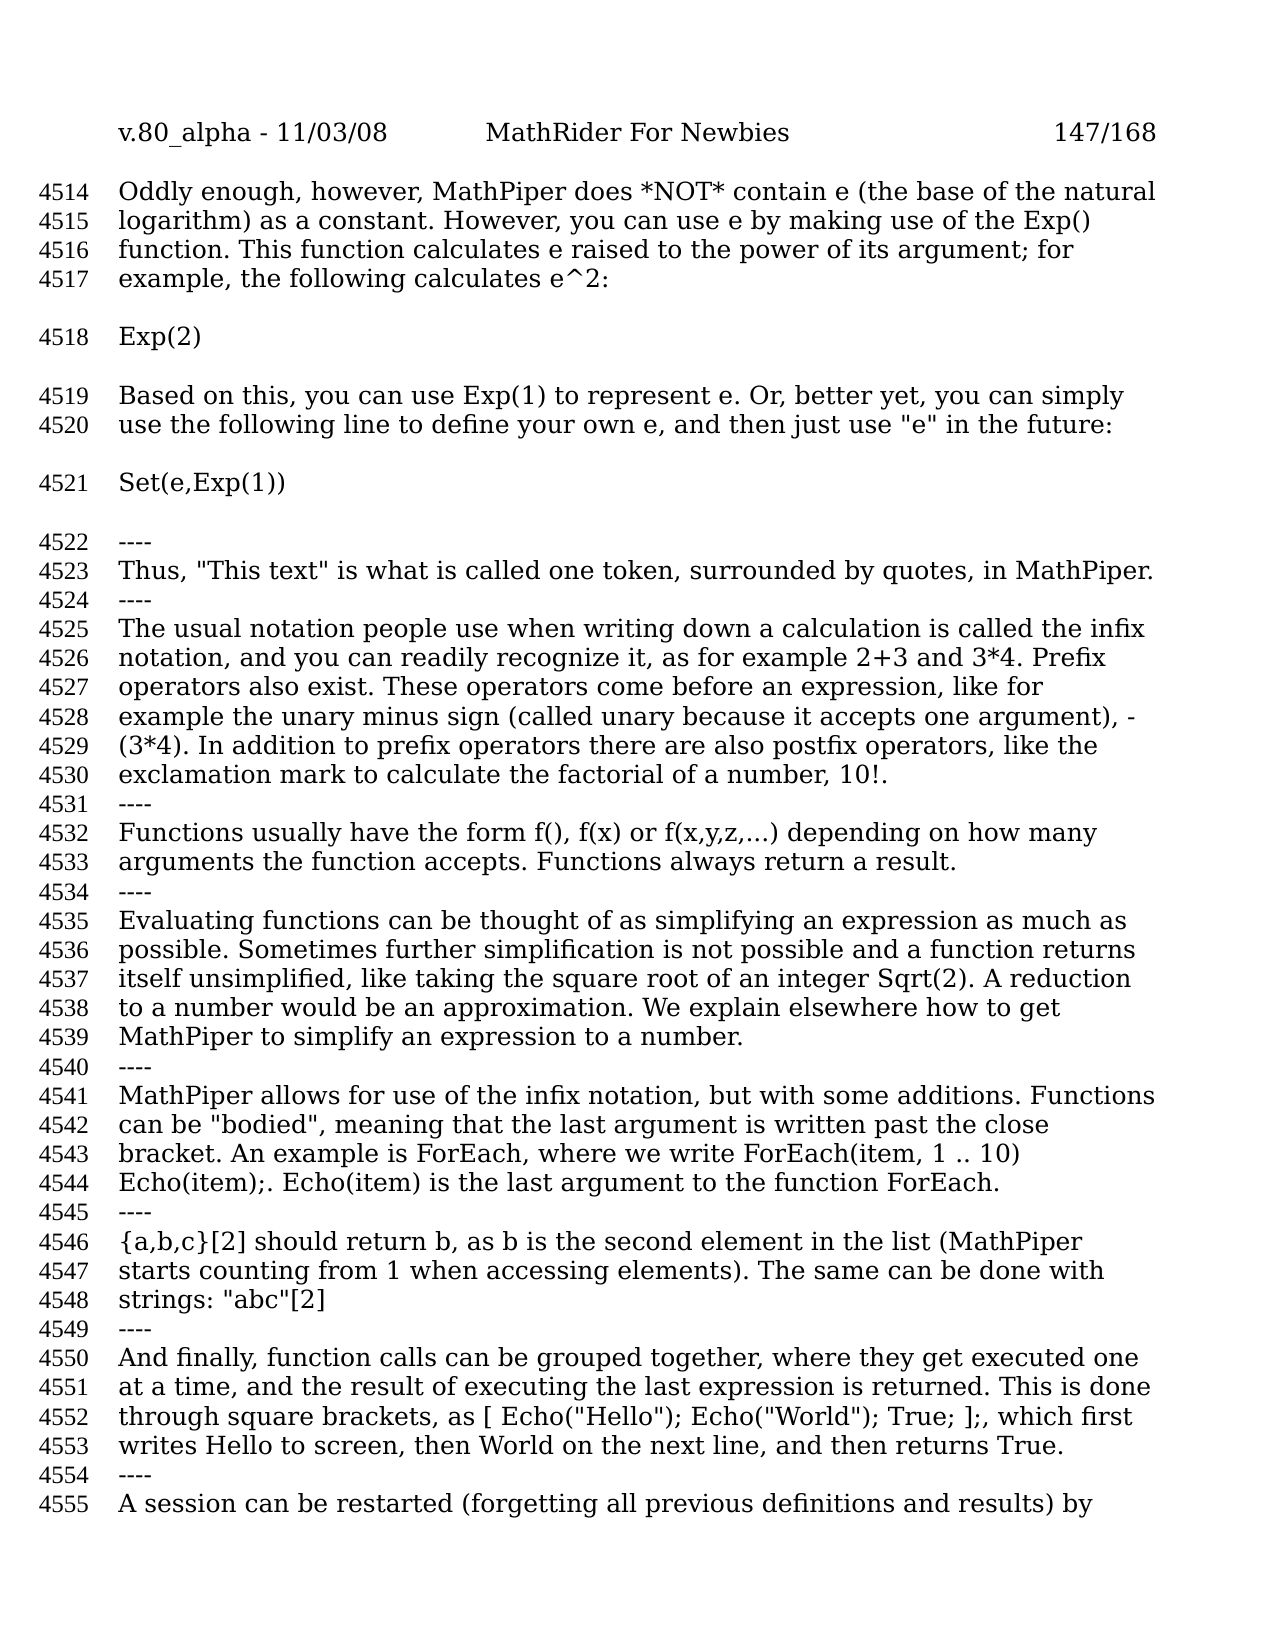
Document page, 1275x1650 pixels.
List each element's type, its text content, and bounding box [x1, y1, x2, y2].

text The usual notation people use when writing down a calculation is called the infix notation, and you can readily recognize it, as for example 2+3 and 3*4. Prefix operators also exist. These operators come before an expression, like for example the unary minus sign (called unary because it accepts one argument), -(3*4). In addition to prefix operators there are also postfix operators, like the exclamation mark to calculate the factorial of a number, 10!. [118, 614, 1157, 789]
text ---- [118, 789, 1157, 818]
text ---- [118, 1052, 1157, 1081]
text ---- [118, 1460, 1157, 1489]
text ---- [118, 877, 1157, 906]
text Evaluating functions can be thought of as simplifying an expression as much as possible. Sometimes further simplification is not possible and a function returns itself unsimplified, like taking the square root of an integer Sqrt(2). A reduction to a number would be an approximation. We explain elsewhere how to get MathPiper to simplify an expression to a number. [118, 906, 1157, 1052]
text Set(e,Exp(1)) [118, 468, 1157, 498]
text ---- [118, 1198, 1157, 1227]
text Based on this, you can use Exp(1) to represent e. Or, better yet, you can simply use the following line to define your own e, and then just use "e" in the future: [118, 381, 1157, 439]
text ---- [118, 1314, 1157, 1343]
text ---- [118, 527, 1157, 556]
text And finally, function calls can be grouped together, where they get executed one at a time, and the result of executing the last expression is returned. This is done through square brackets, as [ Echo("Hello"); Echo("World"); True; ];, which first writes Hello to screen, then World on the next line, and then returns True. [118, 1343, 1157, 1460]
text Thus, "This text" is what is called one token, surrounded by quotes, in MathPiper. [118, 556, 1157, 585]
text Functions usually have the form f(), f(x) or f(x,y,z,...) depending on how many arguments the function accepts. Functions always return a result. [118, 818, 1157, 877]
text Oddly enough, however, MathPiper does *NOT* contain e (the base of the natural logarithm) as a constant. However, you can use e by making use of the Exp() function. This function calculates e raised to the power of its argument; for example, the following calculates e^2: [118, 177, 1157, 293]
text ---- [118, 585, 1157, 614]
text Exp(2) [118, 323, 1157, 352]
text {a,b,c}[2] should return b, as b is the second element in the list (MathPiper starts counting from 1 when accessing elements). The same can be done with strings: "abc"[2] [118, 1227, 1157, 1314]
text A session can be restarted (forgetting all previous definitions and results) by [118, 1489, 1157, 1518]
text MathPiper allows for use of the infix notation, but with some additions. Functions can be "bodied", meaning that the last argument is written past the close bracket. An example is ForEach, where we write ForEach(item, 1 .. 10) Echo(item);. Echo(item) is the last argument to the function ForEach. [118, 1081, 1157, 1198]
